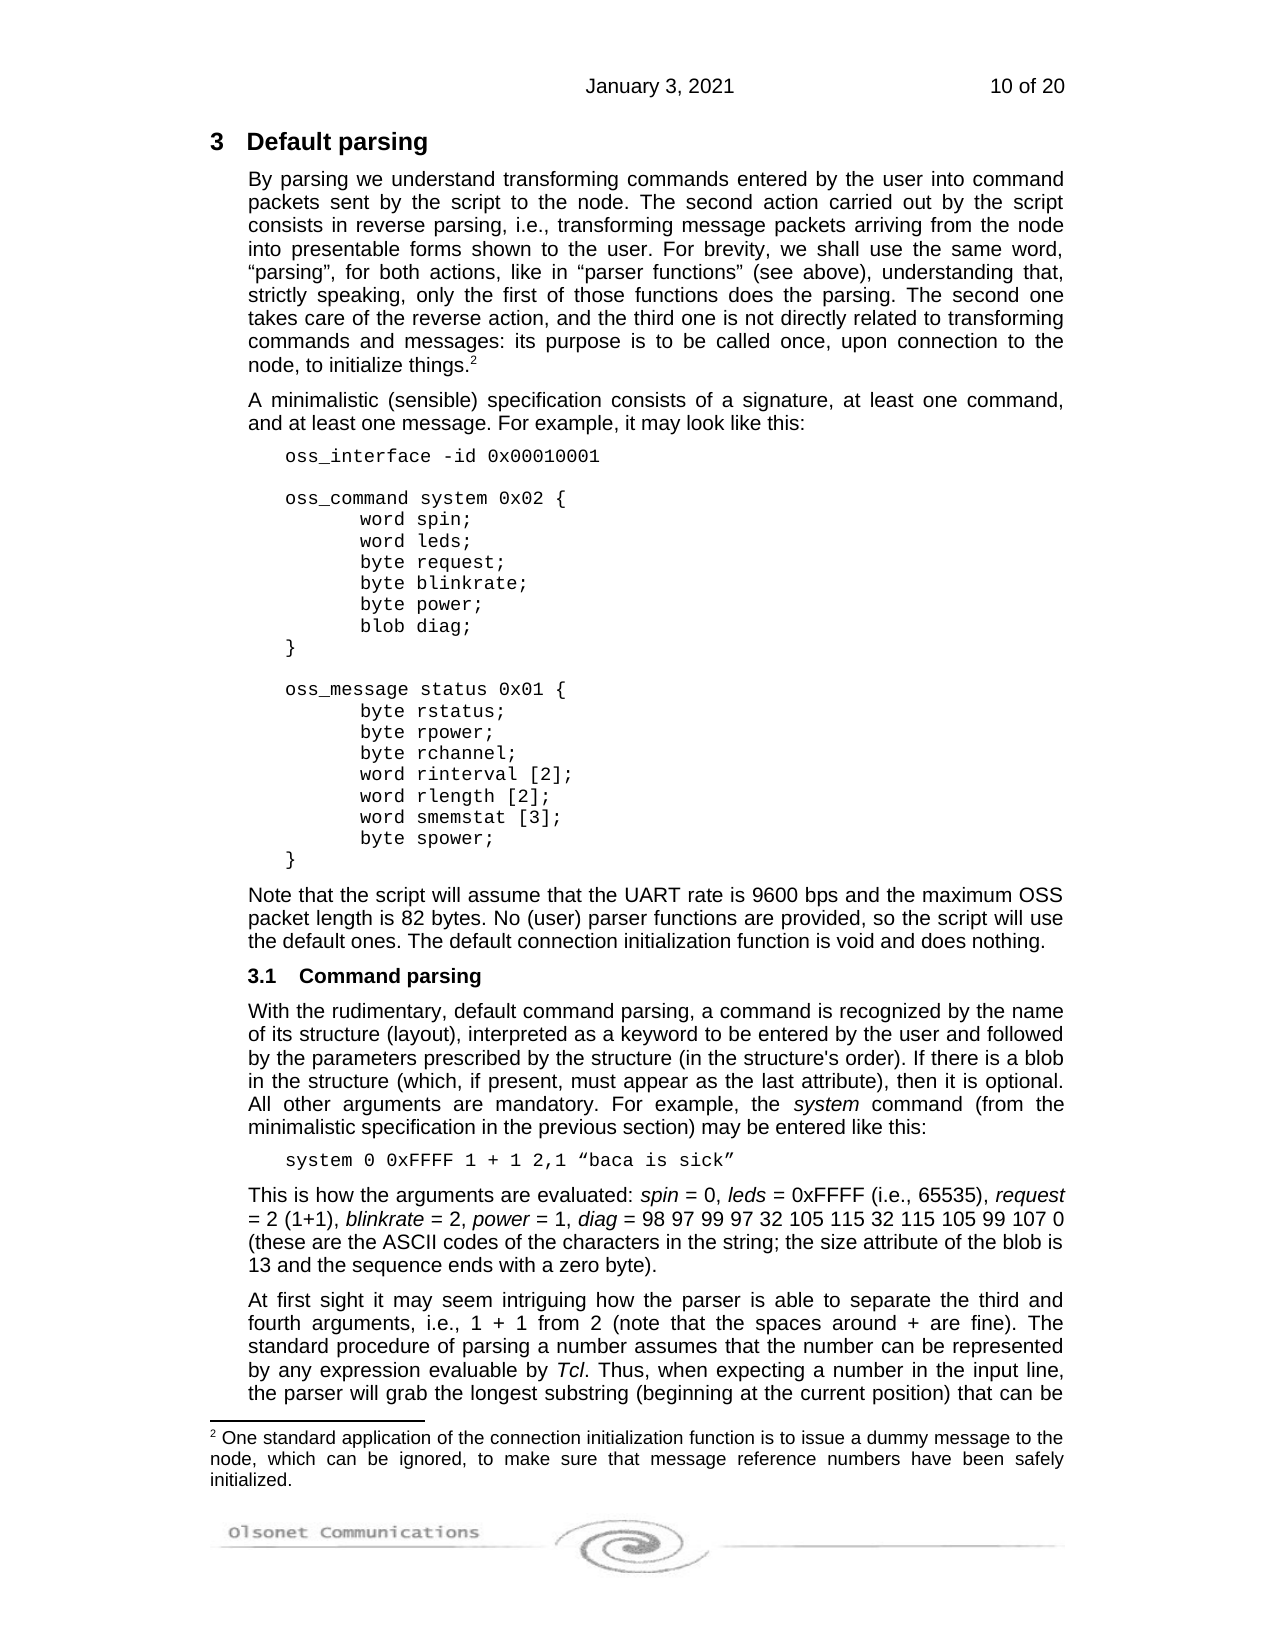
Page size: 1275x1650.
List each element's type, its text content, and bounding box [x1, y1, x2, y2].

text oss_message status 0x01 { [285, 680, 1065, 701]
text } [285, 638, 1065, 659]
text word smemstat [3]; [285, 808, 1065, 829]
text word spin; [285, 510, 1065, 531]
text word rinterval [2]; [285, 765, 1065, 786]
text byte rchannel; [285, 744, 1065, 765]
text } [285, 850, 1065, 871]
subtitle Command parsing [247, 965, 1065, 988]
text oss_command system 0x02 { [285, 489, 1065, 510]
text system 0 0xFFFF 1 + 1 2,1 “baca is sick” [285, 1151, 1065, 1172]
text With the rudimentary, default command parsing, a command is recognized by the name of its structure (layout), interpreted as a keyword to be entered by the user and followed by the parameters prescribed by the structure (in the structure's order). If there is a blob in the structure (which, if present, must appear as the last attribute), then it is optional. All other arguments are mandatory. For example, the system command (from the minimalistic specification in the previous section) may be entered like this: [248, 1000, 1065, 1139]
text By parsing we understand transforming commands entered by the user into command packets sent by the script to the node. The second action carried out by the script consists in reverse parsing, i.e., transforming message packets arriving from the node into presentable forms shown to the user. For brevity, we shall use the same word, “parsing”, for both actions, like in “parser functions” (see above), understanding that, strictly speaking, only the first of those functions does the parsing. The second one takes care of the reverse action, and the third one is not directly related to transforming commands and messages: its purpose is to be called once, upon connection to the node, to initialize things. [248, 167, 1065, 376]
text blob diag; [285, 616, 1065, 638]
subtitle Default parsing [210, 128, 1065, 156]
picture [210, 1504, 1065, 1596]
text Note that the script will assume that the UART rate is 9600 bps and the maximum OSS packet length is 82 bytes. No (user) parser functions are provided, so the script will use the default ones. The default connection initialization function is void and does nothing. [248, 883, 1065, 953]
text byte rpower; [285, 723, 1065, 744]
text byte request; [285, 553, 1065, 574]
text oss_interface -id 0x00010001 [285, 446, 1065, 468]
text byte rstatus; [285, 701, 1065, 723]
text At first sight it may seem intriguing how the parser is able to separate the third and fourth arguments, i.e., 1 + 1 from 2 (note that the spaces around + are fine). The standard procedure of parsing a number assumes that the number can be represented by any expression evaluable by Tcl. Thus, when expecting a number in the input line, the parser will grab the longest substring (beginning at the current position) that can be [248, 1288, 1065, 1405]
text byte blinkrate; [285, 574, 1065, 595]
text byte power; [285, 595, 1065, 616]
text word leds; [285, 531, 1065, 553]
text This is how the arguments are evaluated: spin = 0, leds = 0xFFFF (i.e., 65535), request = 2 (1+1), blinkrate = 2, power = 1, diag = 98 97 99 97 32 105 115 32 115 105 99 107 0 (these are the ASCII codes of the characters in the string; the size attribute of the blob is 13 and the sequence ends with a zero byte). [248, 1184, 1065, 1277]
text One standard application of the connection initialization function is to issue a dummy message to the node, which can be ignored, to make sure that message reference numbers have been safely initialized. [210, 1427, 1065, 1490]
text byte spower; [285, 829, 1065, 850]
text word rlength [2]; [285, 786, 1065, 808]
text A minimalistic (sensible) specification consists of a signature, at least one command, and at least one message. For example, it may look like this: [248, 388, 1065, 435]
